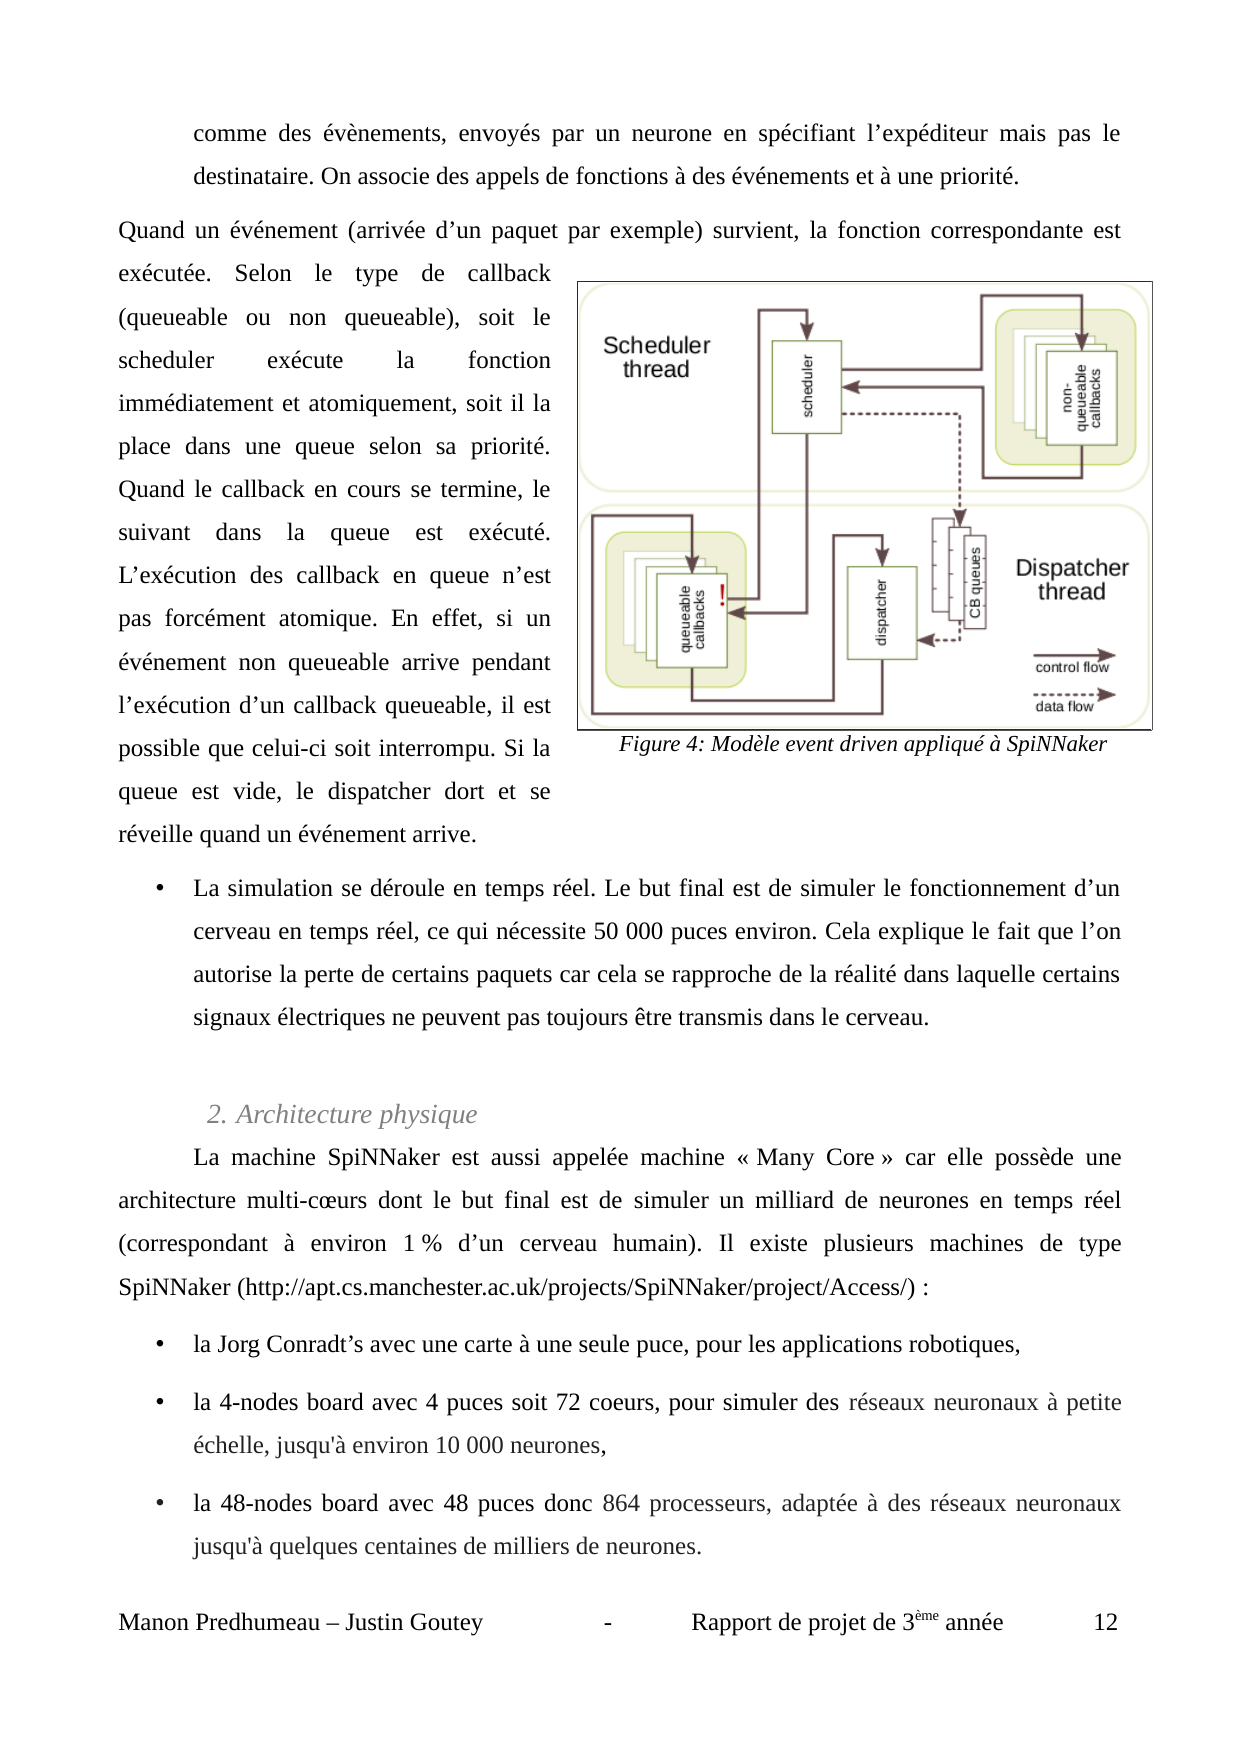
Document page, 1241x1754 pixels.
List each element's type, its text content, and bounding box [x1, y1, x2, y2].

list la 4-nodes board avec 4 puces soit 72 coeurs, pour simuler des réseaux neuronaux à petite échelle, jusqu'à environ 10 000 neurones, [156, 1387, 1122, 1459]
text Figure 4: Modèle event driven appliqué à SpiNNaker [569, 728, 1159, 757]
list la Jorg Conradt’s avec une carte à une seule puce, pour les applications robotiques, [156, 1329, 1122, 1358]
picture [579, 283, 1150, 728]
list la 48-nodes board avec 48 puces donc 864 processeurs, adaptée à des réseaux neuronaux jusqu'à quelques centaines de milliers de neurones. [156, 1488, 1122, 1560]
list comme des évènements, envoyés par un neurone en spécifiant l’expéditeur mais pas le destinataire. On associe des appels de fonctions à des événements et à une priorité. [156, 118, 1122, 190]
text Quand un événement (arrivée d’un paquet par exemple) survient, la fonction correspondante est exécutée. Selon le type de callback (queueable ou non queueable), soit le scheduler exécute la fonction immédiatement et atomiquement, soit il la place dans une queue selon sa priorité. Quand le callback en cours se termine, le suivant dans la queue est exécuté. L’exécution des callback en queue n’est pas forcément atomique. En effet, si un événement non queueable arrive pendant l’exécution d’un callback queueable, il est possible que celui-ci soit interrompu. Si la queue est vide, le dispatcher dort et se réveille quand un événement arrive. [118, 215, 1159, 848]
text La machine SpiNNaker est aussi appelée machine « Many Core » car elle possède une architecture multi-cœurs dont le but final est de simuler un milliard de neurones en temps réel (correspondant à environ 1 % d’un cerveau humain). Il existe plusieurs machines de type SpiNNaker (http://apt.cs.manchester.ac.uk/projects/SpiNNaker/project/Access/) : [118, 1142, 1122, 1300]
list La simulation se déroule en temps réel. Le but final est de simuler le fonctionnement d’un cerveau en temps réel, ce qui nécessite 50 000 puces environ. Cela explique le fait que l’on autorise la perte de certains paquets car cela se rapproche de la réalité dans laquelle certains signaux électriques ne peuvent pas toujours être transmis dans le cerveau. [156, 873, 1122, 1031]
subtitle Architecture physique [207, 1098, 1122, 1130]
